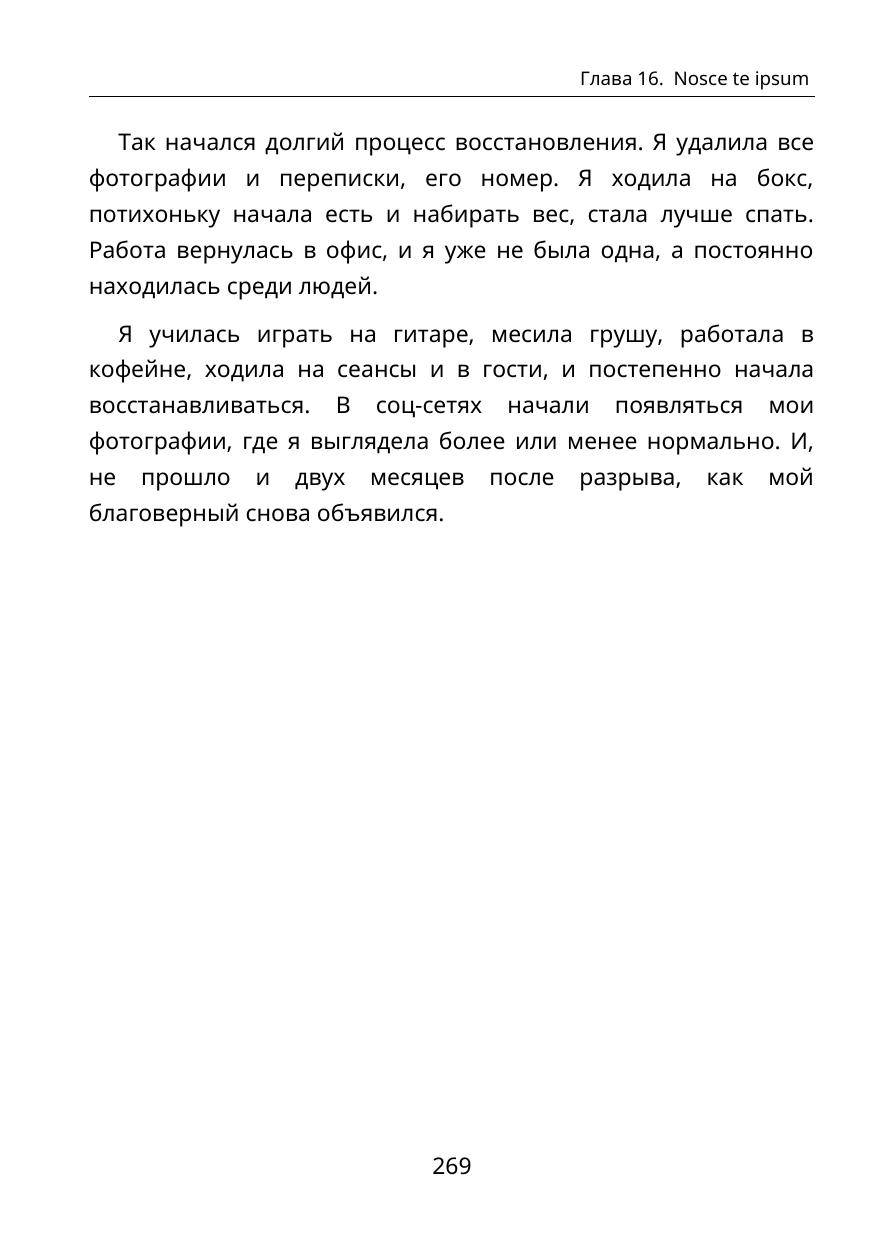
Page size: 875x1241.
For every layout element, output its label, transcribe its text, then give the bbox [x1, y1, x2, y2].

text Так начался долгий процесс восстановления. Я удалила все фотографии и переписки, его номер. Я ходила на бокс, потихоньку начала есть и набирать вес, стала лучше спать. Работа вернулась в офис, и я уже не была одна, а постоянно находилась среди людей. [88, 126, 815, 301]
text Я училась играть на гитаре, месила грушу, работала в кофейне, ходила на сеансы и в гости, и постепенно начала восстанавливаться. В соц-сетях начали появляться мои фотографии, где я выглядела более или менее нормально. И, не прошло и двух месяцев после разрыва, как мой благоверный снова объявился. [88, 317, 815, 528]
